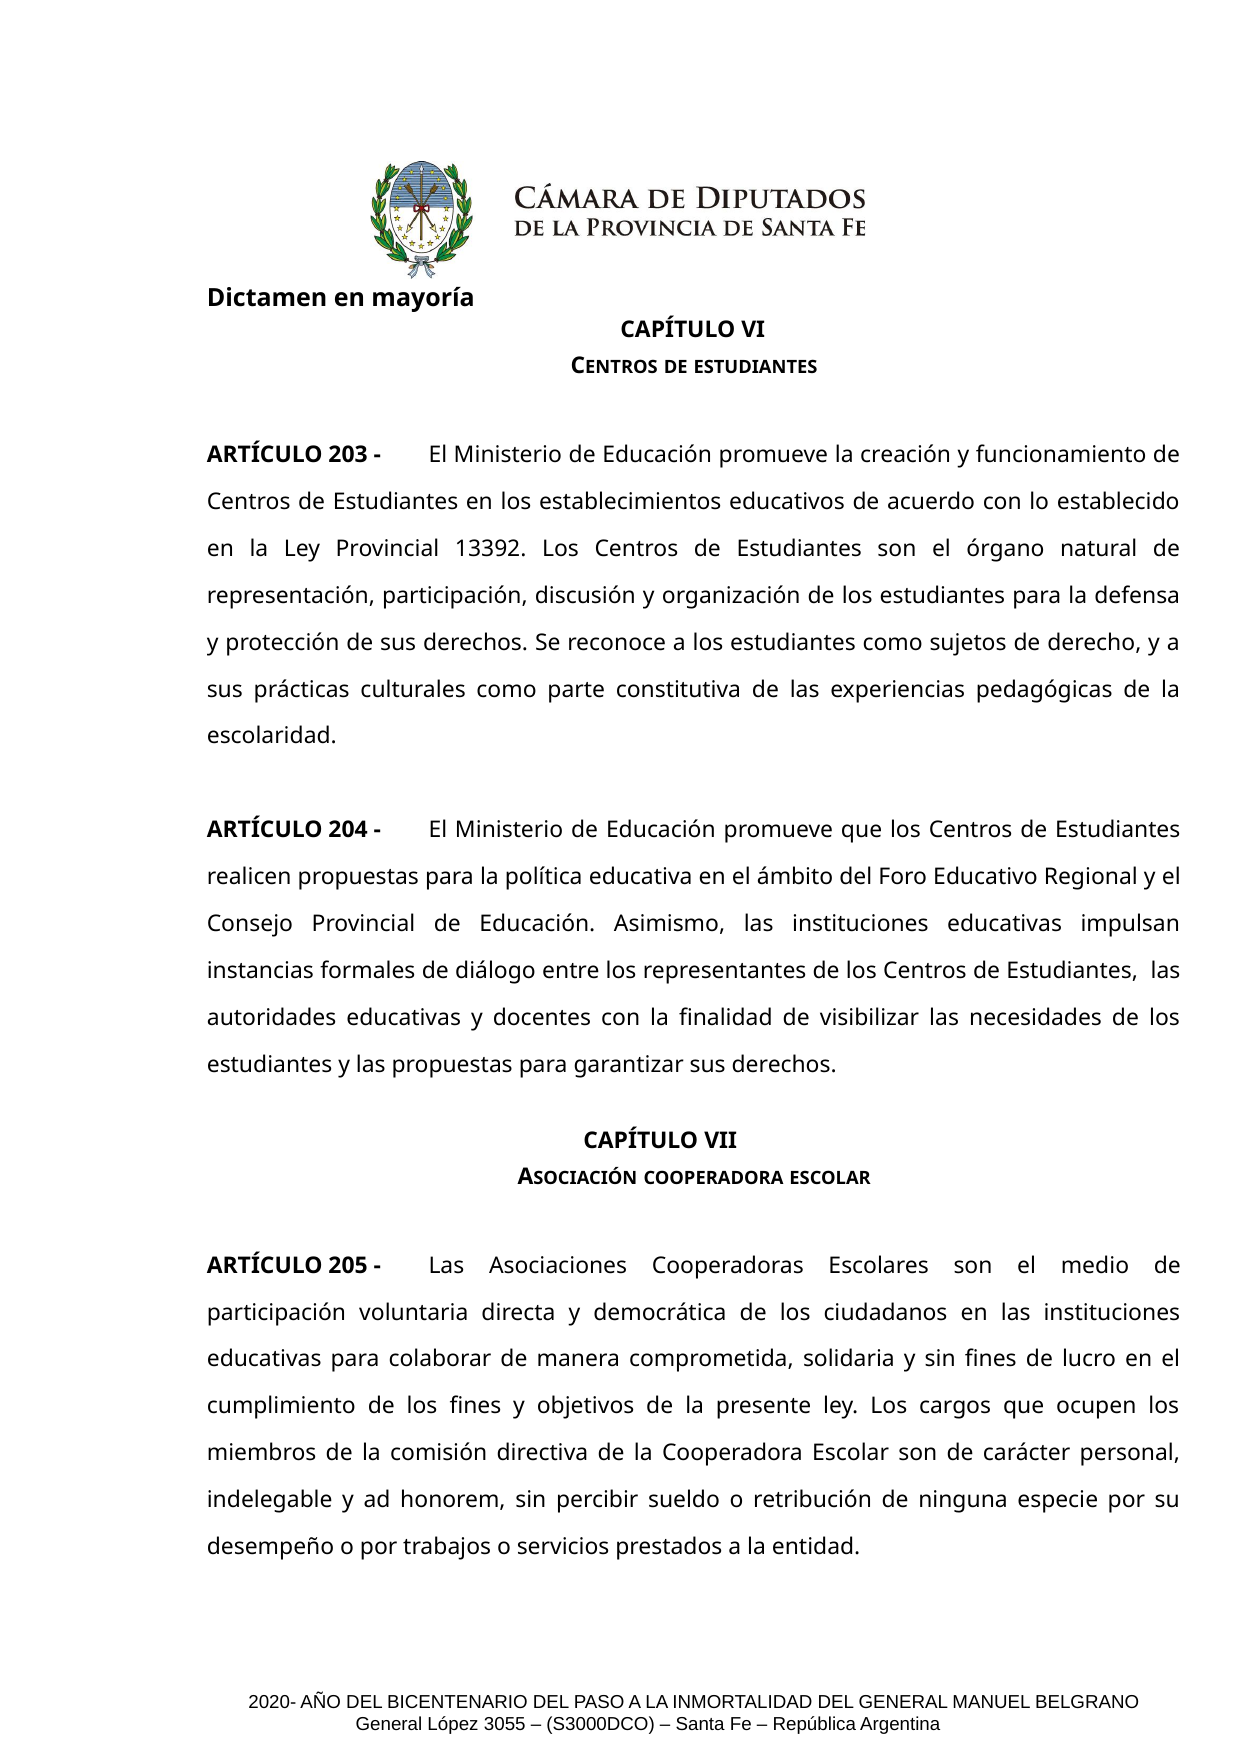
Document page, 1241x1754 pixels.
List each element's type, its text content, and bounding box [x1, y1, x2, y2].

list Las Asociaciones Cooperadoras Escolares son el medio de participación voluntaria directa y democrática de los ciudadanos en las instituciones educativas para colaborar de manera comprometida, solidaria y sin fines de lucro en el cumplimiento de los fines y objetivos de la presente ley. Los cargos que ocupen los miembros de la comisión directiva de la Cooperadora Escolar son de carácter personal, indelegable y ad honorem, sin percibir sueldo o retribución de ninguna especie por su desempeño o por trabajos o servicios prestados a la entidad. [207, 1248, 1181, 1561]
list El Ministerio de Educación promueve la creación y funcionamiento de Centros de Estudiantes en los establecimientos educativos de acuerdo con lo establecido en la Ley Provincial 13392. Los Centros de Estudiantes son el órgano natural de representación, participación, discusión y organización de los estudiantes para la defensa y protección de sus derechos. Se reconoce a los estudiantes como sujetos de derecho, y a sus prácticas culturales como parte constitutiva de las experiencias pedagógicas de la escolaridad. [207, 438, 1181, 751]
list El Ministerio de Educación promueve que los Centros de Estudiantes realicen propuestas para la política educativa en el ámbito del Foro Educativo Regional y el Consejo Provincial de Educación. Asimismo, las instituciones educativas impulsan instancias formales de diálogo entre los representantes de los Centros de Estudiantes, las autoridades educativas y docentes con la finalidad de visibilizar las necesidades de los estudiantes y las propuestas para garantizar sus derechos. [207, 813, 1181, 1079]
list Asociación cooperadora escolar [207, 1124, 1181, 1191]
picture [370, 161, 866, 283]
list Centros de estudiantes [207, 313, 1181, 381]
